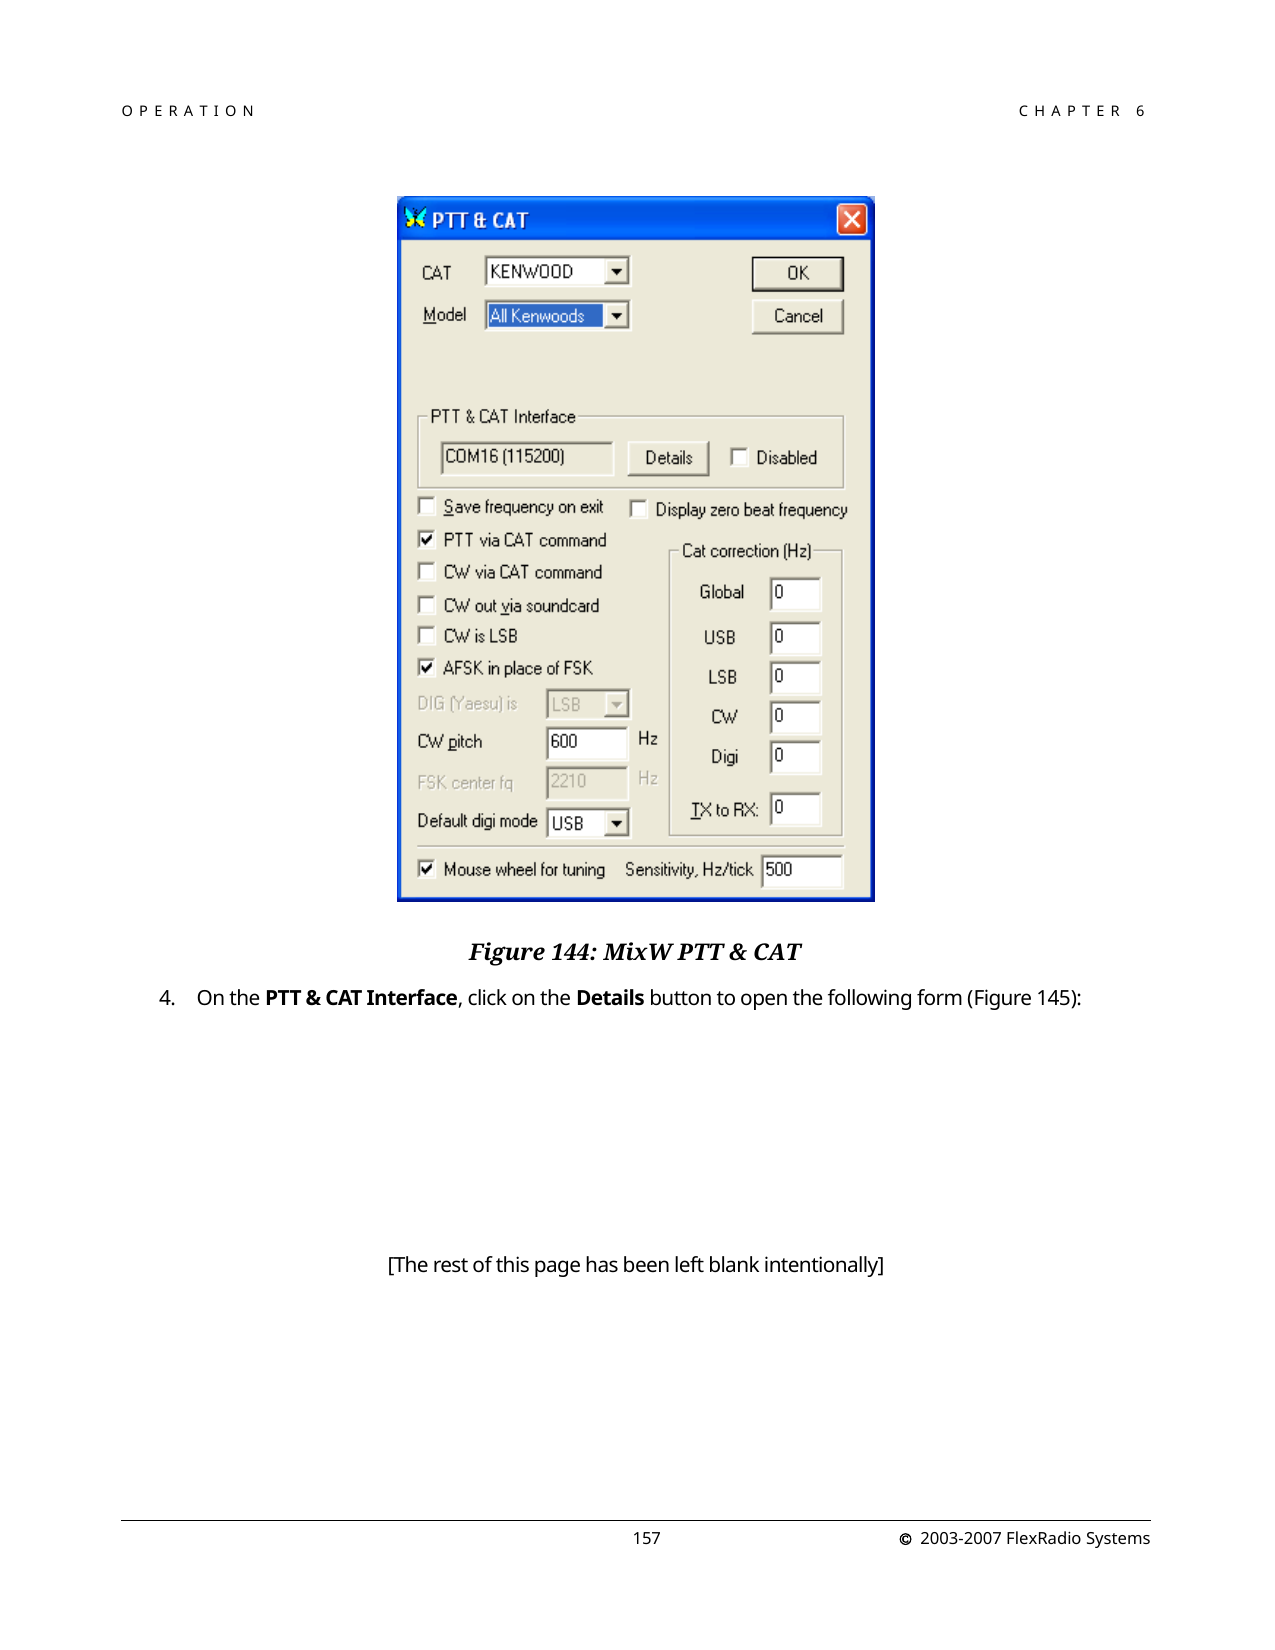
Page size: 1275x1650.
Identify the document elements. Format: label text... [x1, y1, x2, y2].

picture [397, 196, 875, 902]
list On the PTT & CAT Interface, click on the Details button to open the following form (Figure 145): [159, 983, 1151, 1011]
text [The rest of this page has been left blank intentionally] [121, 1250, 1151, 1278]
text Figure 144: MixW PTT & CAT [121, 936, 1151, 967]
